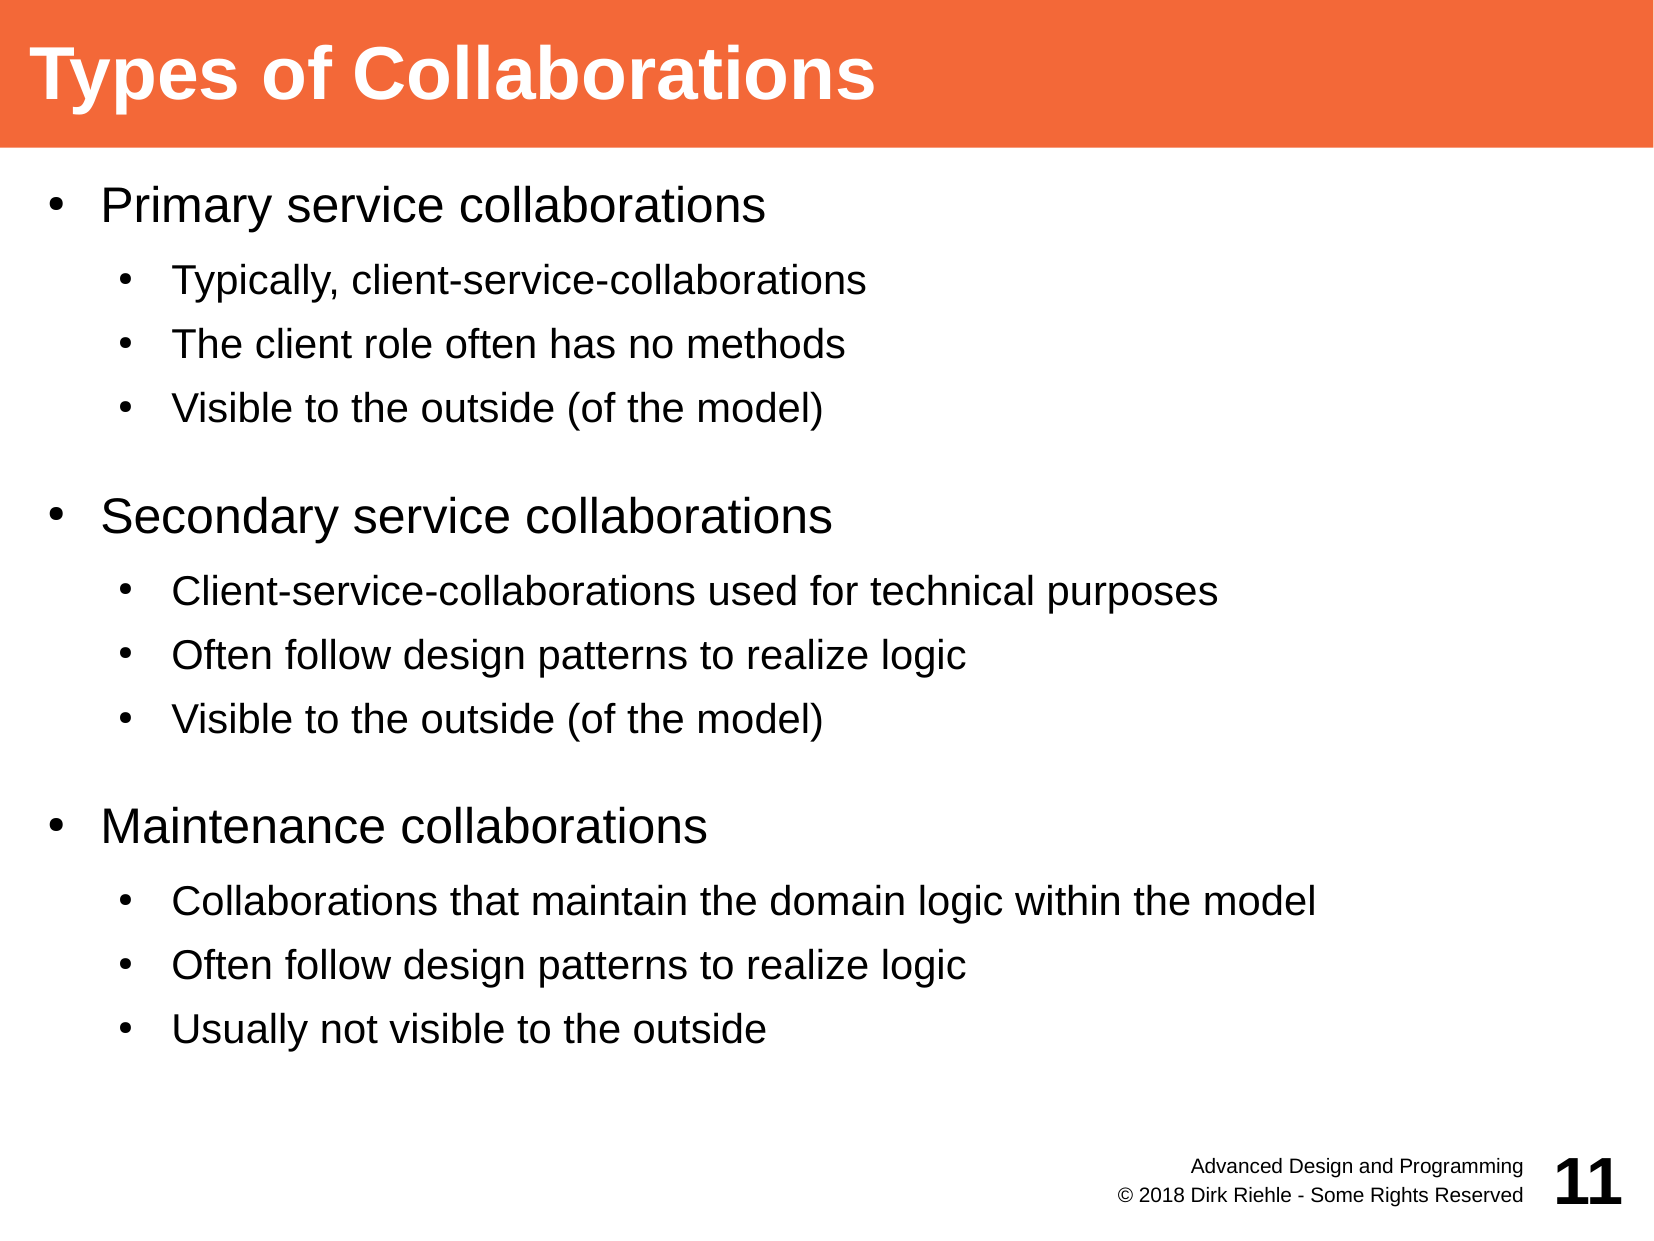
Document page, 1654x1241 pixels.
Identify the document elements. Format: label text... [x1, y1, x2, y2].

title Types of Collaborations [0, 0, 1654, 148]
list Primary service collaborations Typically, client-service-collaborations The client role often has no methods Visible to the outside (of the model) Secondary service collaborations Client-service-collaborations used for technical purposes Often follow design patterns to realize logic Visible to the outside (of the model) Maintenance collaborations Collaborations that maintain the domain logic within the model Often follow design patterns to realize logic Usually not visible to the outside [29, 177, 1625, 1063]
